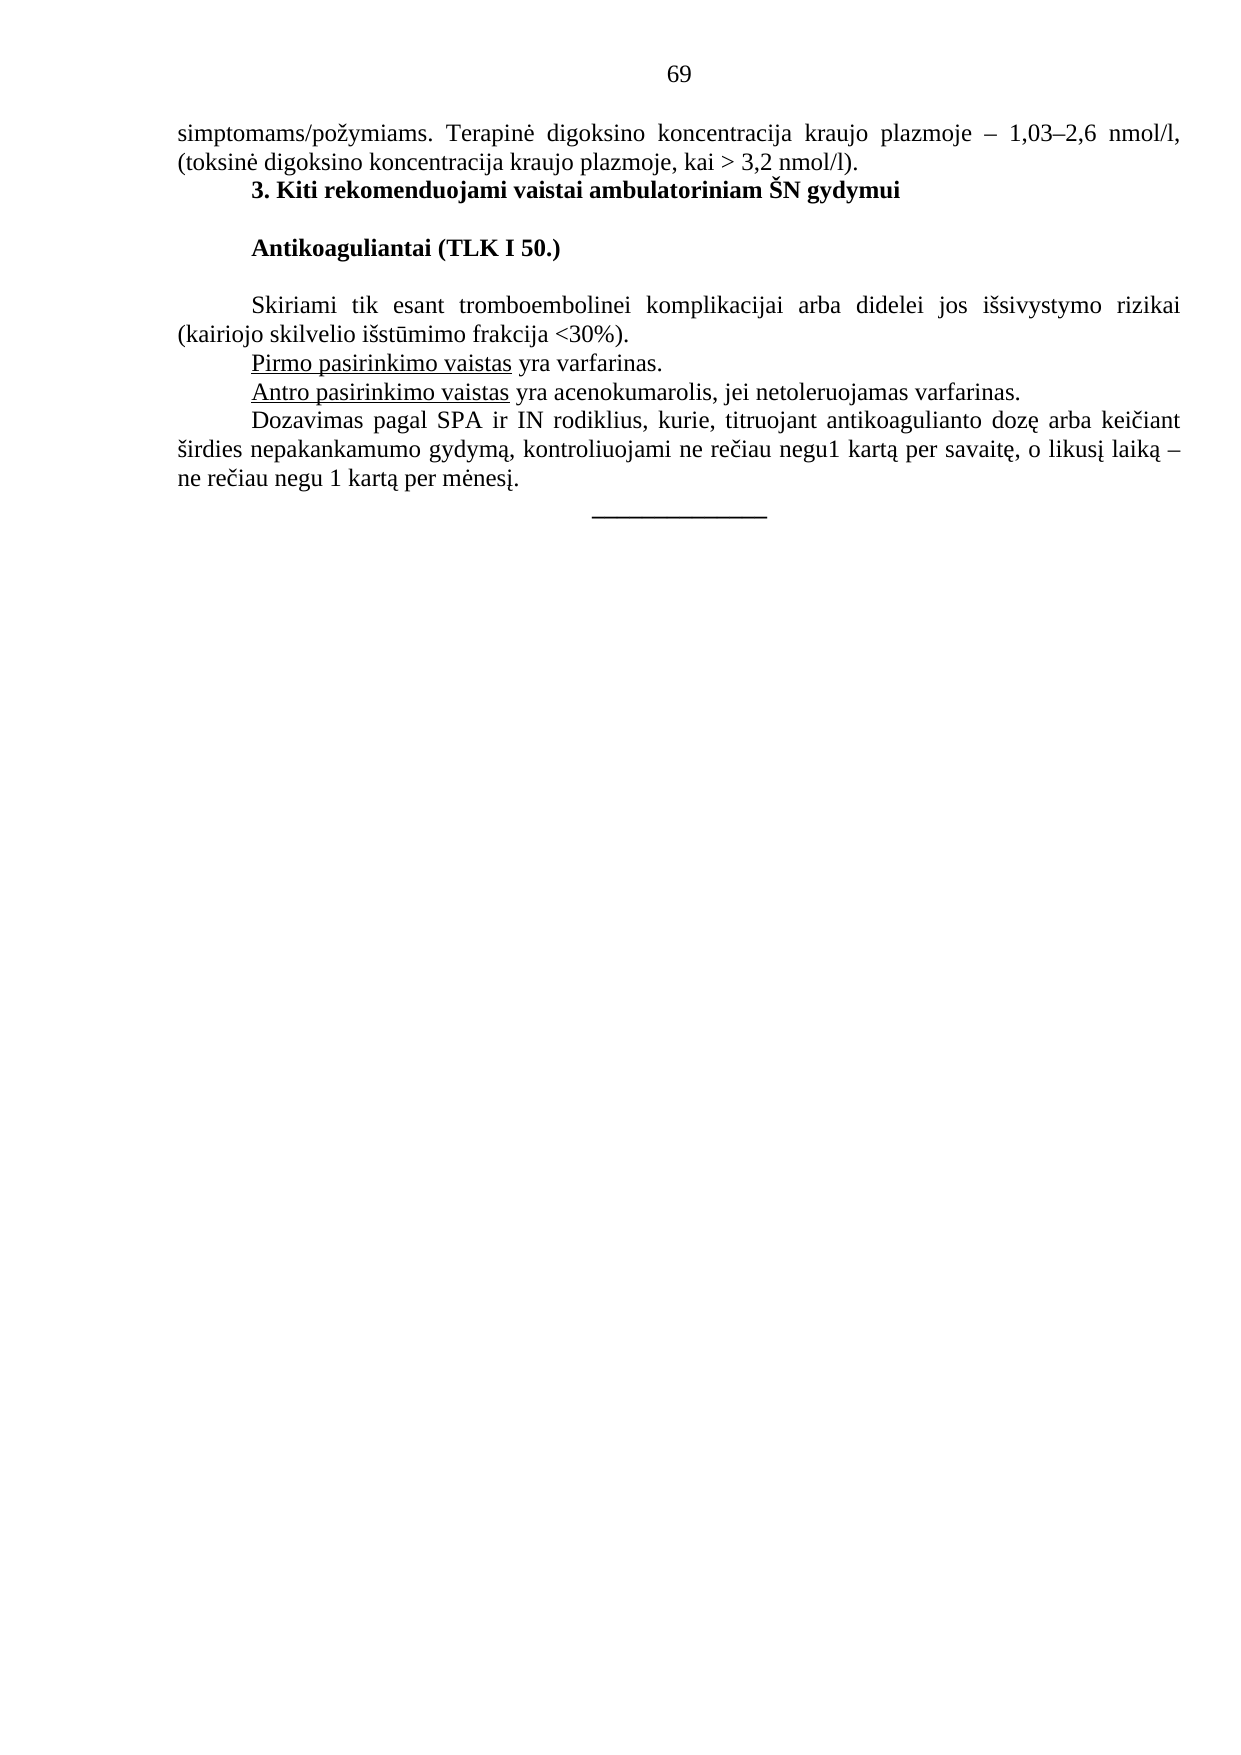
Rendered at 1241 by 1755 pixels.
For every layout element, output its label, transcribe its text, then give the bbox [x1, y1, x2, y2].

text Skiriami tik esant tromboembolinei komplikacijai arba didelei jos išsivystymo rizikai (kairiojo skilvelio išstūmimo frakcija <30%). [177, 291, 1181, 348]
text simptomams/požymiams. Terapinė digoksino koncentracija kraujo plazmoje – 1,03–2,6 nmol/l, (toksinė digoksino koncentracija kraujo plazmoje, kai > 3,2 nmol/l). [177, 118, 1181, 176]
text Pirmo pasirinkimo vaistas yra varfarinas. [177, 348, 1181, 377]
text ______________ [177, 492, 1181, 521]
text Antro pasirinkimo vaistas yra acenokumarolis, jei netoleruojamas varfarinas. [177, 377, 1181, 406]
text Antikoaguliantai (TLK I 50.) [177, 233, 1181, 262]
text Dozavimas pagal SPA ir IN rodiklius, kurie, titruojant antikoagulianto dozę arba keičiant širdies nepakankamumo gydymą, kontroliuojami ne rečiau negu1 kartą per savaitę, o likusį laiką – ne rečiau negu 1 kartą per mėnesį. [177, 406, 1181, 492]
text 3. Kiti rekomenduojami vaistai ambulatoriniam ŠN gydymui [177, 176, 1181, 204]
